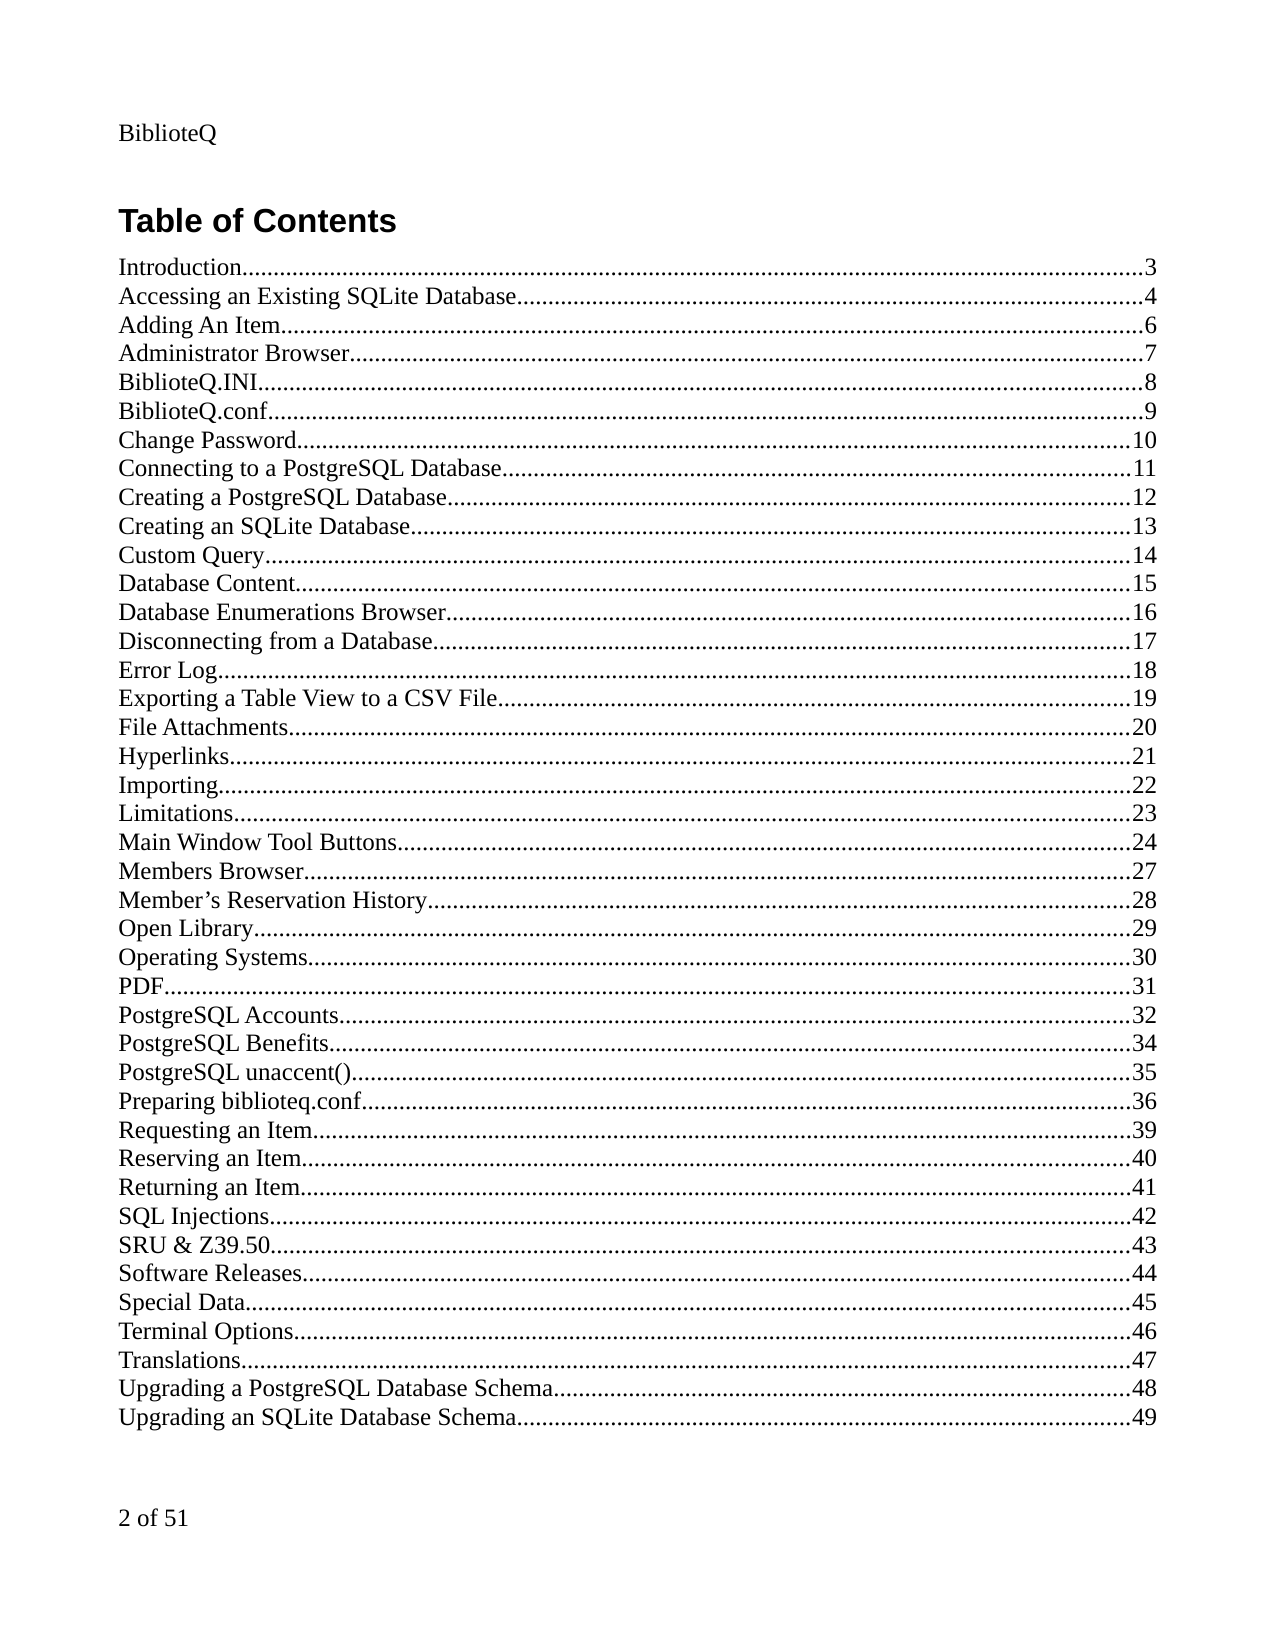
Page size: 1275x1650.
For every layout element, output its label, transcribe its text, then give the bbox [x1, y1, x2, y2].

subtitle Table of Contents [118, 201, 1157, 240]
text File Attachments 20 [118, 712, 1157, 741]
text Adding An Item 6 [118, 310, 1157, 338]
text SQL Injections 42 [118, 1201, 1157, 1230]
text Main Window Tool Buttons 24 [118, 827, 1157, 856]
text Preparing biblioteq.conf 36 [118, 1086, 1157, 1115]
text Exporting a Table View to a CSV File 19 [118, 683, 1157, 712]
text Member’s Reservation History 28 [118, 885, 1157, 913]
text Disconnecting from a Database 17 [118, 626, 1157, 655]
text Change Password 10 [118, 425, 1157, 453]
text Accessing an Existing SQLite Database 4 [118, 281, 1157, 310]
text Creating a PostgreSQL Database 12 [118, 482, 1157, 511]
text Translations 47 [118, 1345, 1157, 1373]
text Connecting to a PostgreSQL Database 11 [118, 453, 1157, 482]
text Upgrading a PostgreSQL Database Schema 48 [118, 1373, 1157, 1402]
text Requesting an Item 39 [118, 1115, 1157, 1143]
text Operating Systems 30 [118, 942, 1157, 971]
text BiblioteQ.conf 9 [118, 396, 1157, 425]
text Returning an Item 41 [118, 1172, 1157, 1201]
text Members Browser 27 [118, 856, 1157, 885]
text Administrator Browser 7 [118, 338, 1157, 367]
text Creating an SQLite Database 13 [118, 511, 1157, 540]
text Custom Query 14 [118, 540, 1157, 568]
text Importing 22 [118, 770, 1157, 798]
text Database Content 15 [118, 568, 1157, 597]
text PostgreSQL Accounts 32 [118, 1000, 1157, 1028]
text Limitations 23 [118, 798, 1157, 827]
text PostgreSQL Benefits 34 [118, 1028, 1157, 1057]
text Reserving an Item 40 [118, 1143, 1157, 1172]
text PDF 31 [118, 971, 1157, 1000]
text Special Data 45 [118, 1287, 1157, 1316]
text Introduction 3 [118, 252, 1157, 281]
text Error Log 18 [118, 655, 1157, 683]
text BiblioteQ.INI 8 [118, 367, 1157, 396]
text Software Releases 44 [118, 1258, 1157, 1287]
text PostgreSQL unaccent() 35 [118, 1057, 1157, 1086]
text Upgrading an SQLite Database Schema 49 [118, 1402, 1157, 1431]
text Open Library 29 [118, 913, 1157, 942]
text Terminal Options 46 [118, 1316, 1157, 1345]
text Hyperlinks 21 [118, 741, 1157, 770]
text SRU & Z39.50 43 [118, 1230, 1157, 1258]
text Database Enumerations Browser 16 [118, 597, 1157, 626]
